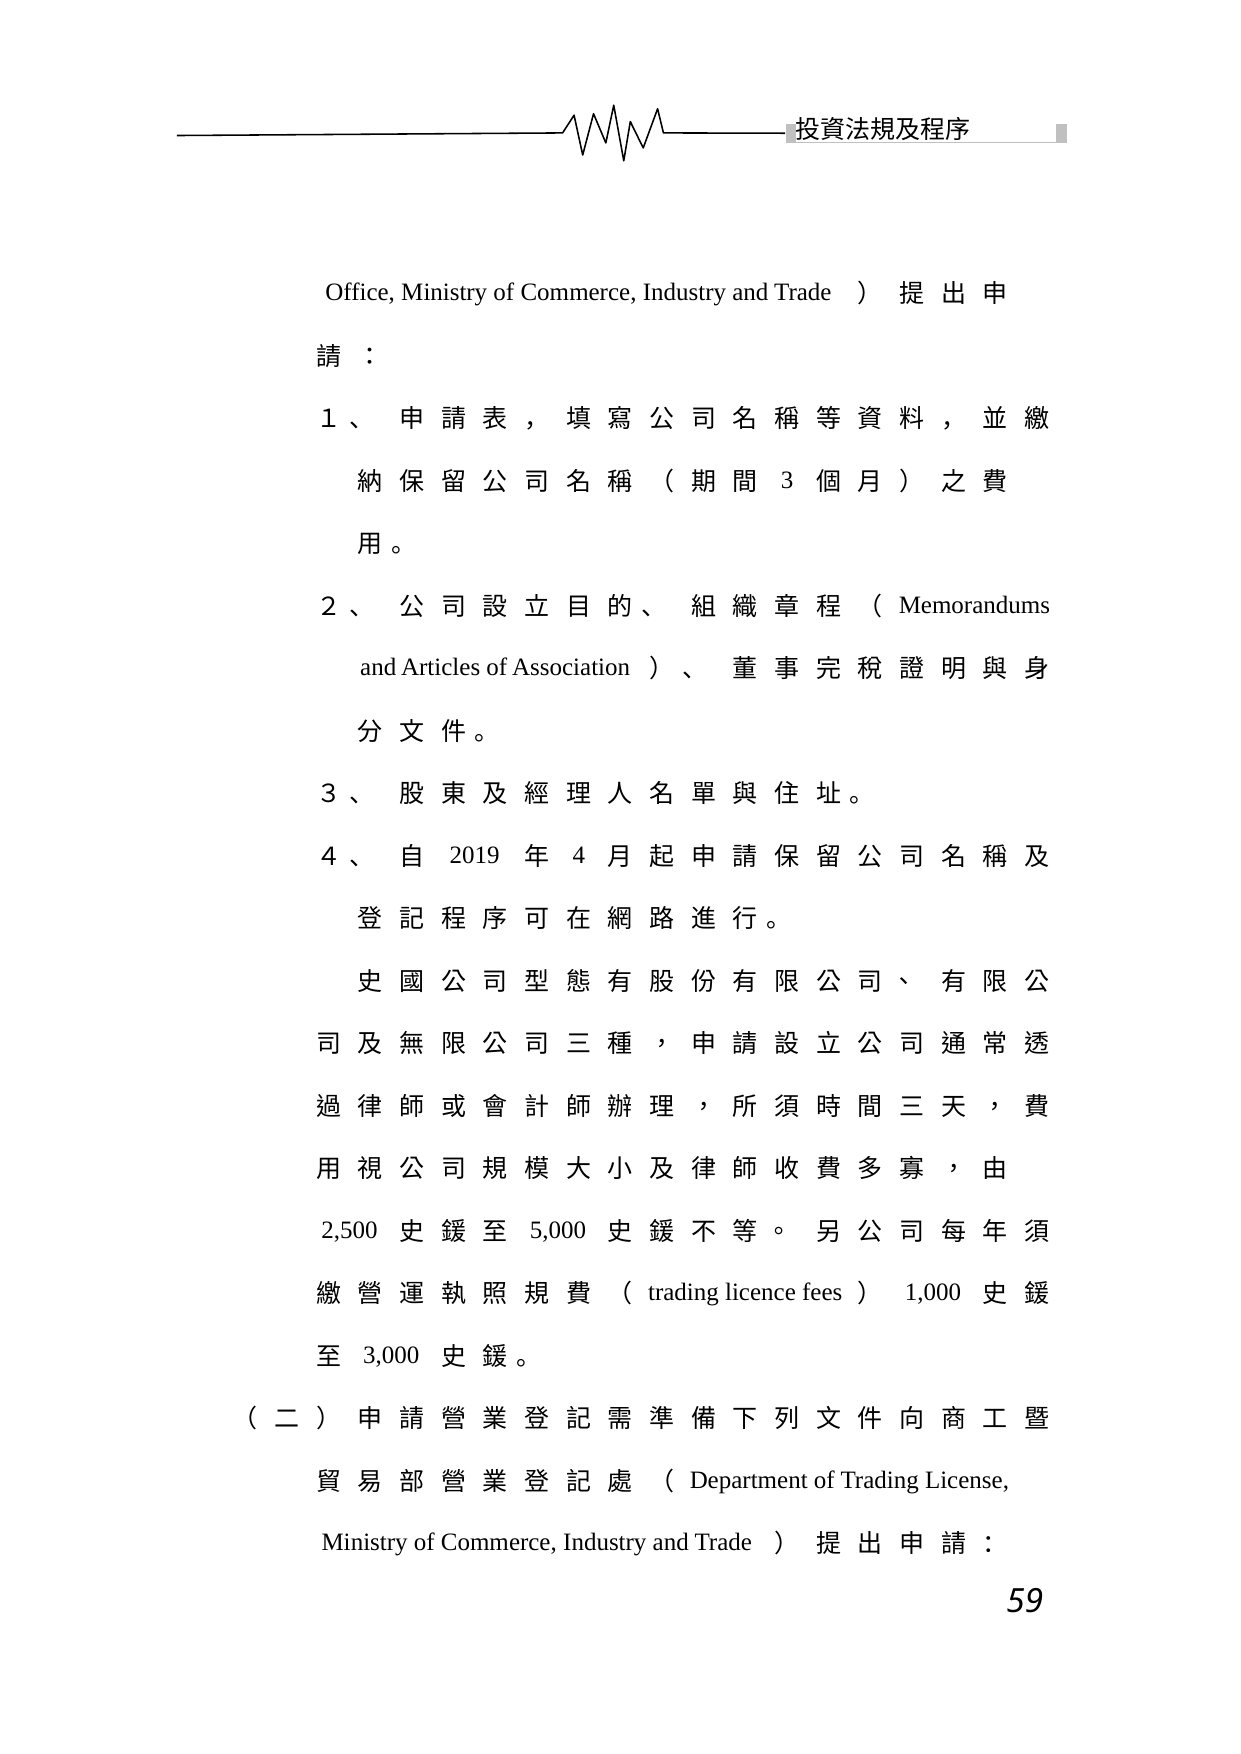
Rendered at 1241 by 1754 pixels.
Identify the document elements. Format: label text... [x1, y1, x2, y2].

text Office, Ministry of Commerce, Industry and Trade）提出申請： [207, 250, 1058, 375]
text １、申請表，填寫公司名稱等資料，並繳納保留公司名稱（期間3個月）之費用。 [281, 375, 1058, 563]
text （二）申請營業登記需準備下列文件向商工暨貿易部營業登記處（Department of Trading License, Ministry of Commerce, Industry and Trade）提出申請： [207, 1375, 1058, 1563]
text ２、公司設立目的、組織章程（Memorandums and Articles of Association）、董事完稅證明與身分文件。 [281, 563, 1058, 750]
text ３、股東及經理人名單與住址。 [281, 750, 1058, 813]
text 史國公司型態有股份有限公司、有限公司及無限公司三種，申請設立公司通常透過律師或會計師辦理，所須時間三天，費用視公司規模大小及律師收費多寡，由2,500史鍰至5,000史鍰不等。另公司每年須繳營運執照規費（trading licence fees）1,000史鍰至3,000史鍰。 [281, 938, 1058, 1375]
text ４、自2019年4月起申請保留公司名稱及登記程序可在網路進行。 [281, 813, 1058, 938]
